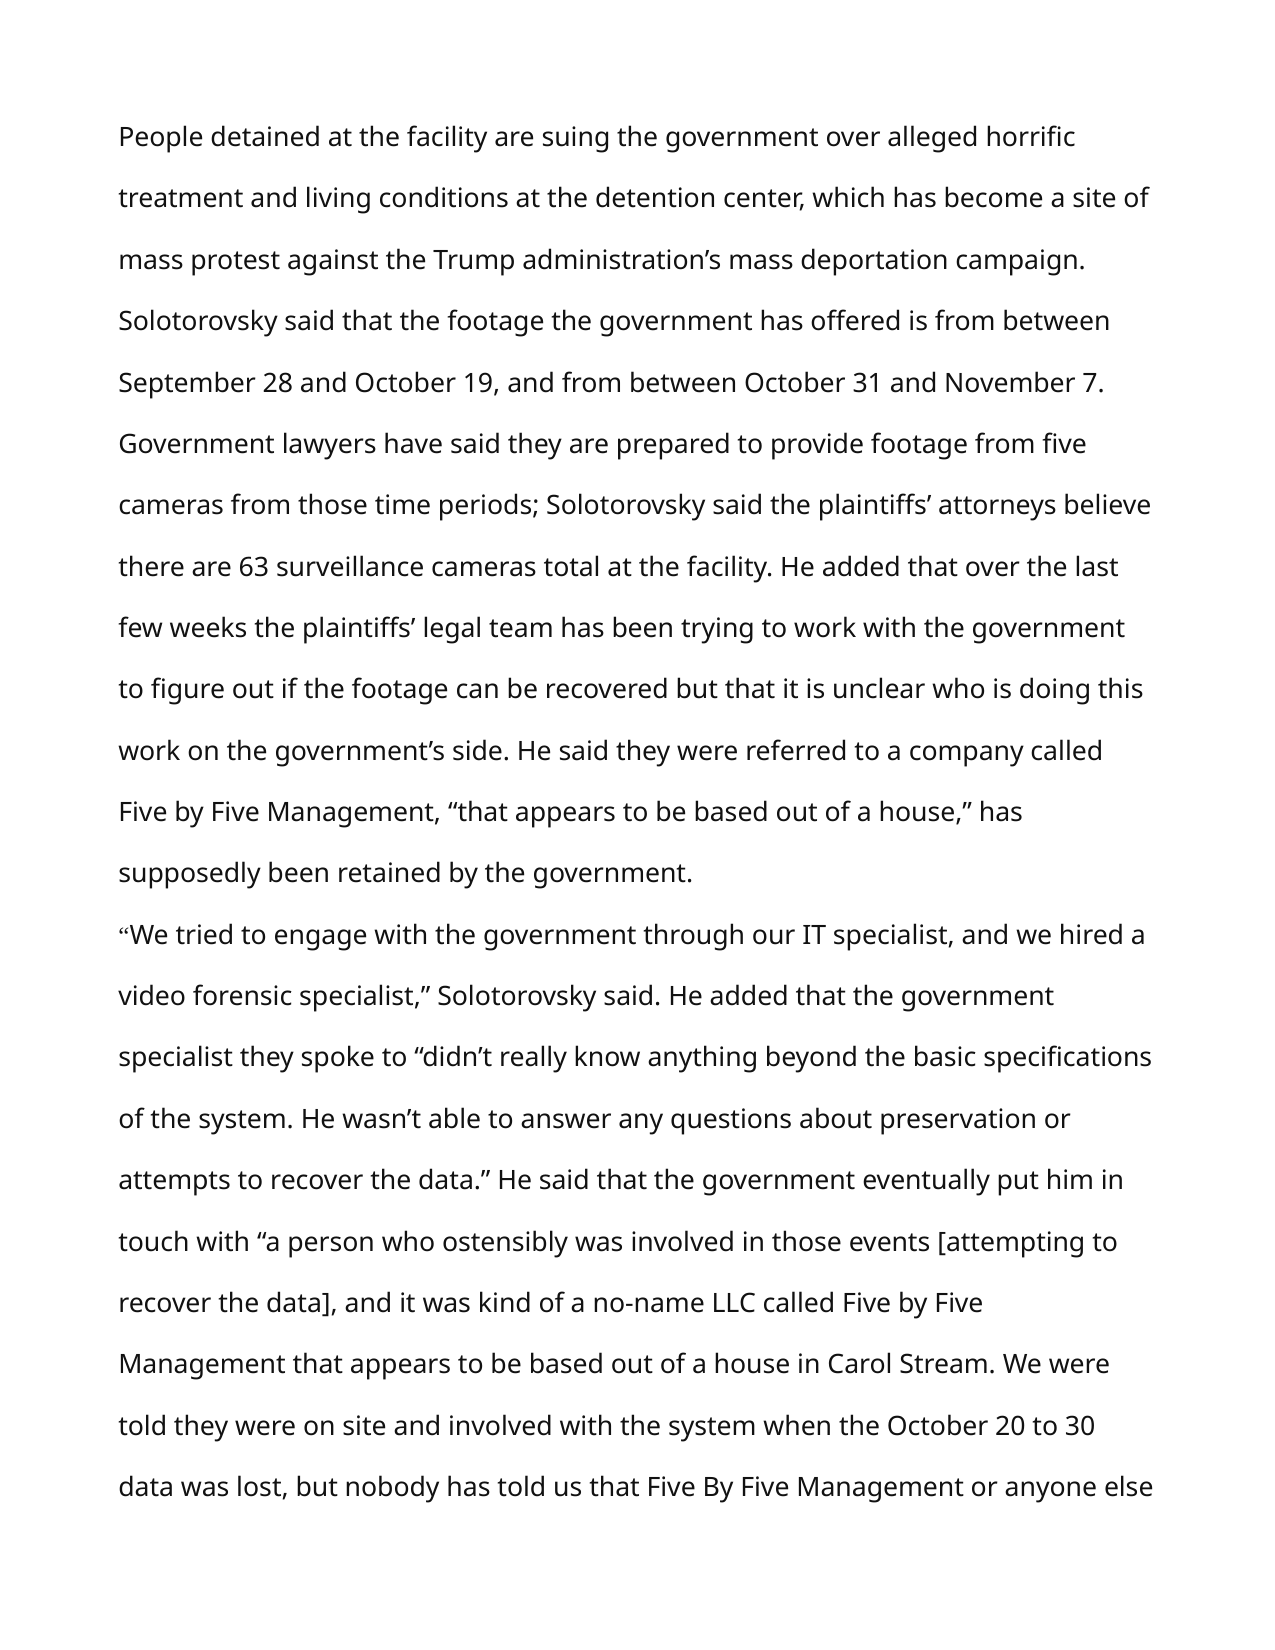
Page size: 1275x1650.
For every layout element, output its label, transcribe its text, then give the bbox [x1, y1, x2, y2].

text Solotorovsky said that the footage the government has offered is from between September 28 and October 19, and from between October 31 and November 7. Government lawyers have said they are prepared to provide footage from five cameras from those time periods; Solotorovsky said the plaintiffs’ attorneys believe there are 63 surveillance cameras total at the facility. He added that over the last few weeks the plaintiffs’ legal team has been trying to work with the government to figure out if the footage can be recovered but that it is unclear who is doing this work on the government’s side. He said they were referred to a company called Five by Five Management, “that appears to be based out of a house,” has supposedly been retained by the government. [118, 302, 1157, 891]
text “We tried to engage with the government through our IT specialist, and we hired a video forensic specialist,” Solotorovsky said. He added that the government specialist they spoke to “didn’t really know anything beyond the basic specifications of the system. He wasn’t able to answer any questions about preservation or attempts to recover the data.” He said that the government eventually put him in touch with “a person who ostensibly was involved in those events [attempting to recover the data], and it was kind of a no-name LLC called Five by Five Management that appears to be based out of a house in Carol Stream. We were told they were on site and involved with the system when the October 20 to 30 data was lost, but nobody has told us that Five By Five Management or anyone else [118, 916, 1157, 1504]
text People detained at the facility are suing the government over alleged horrific treatment and living conditions at the detention center, which has become a site of mass protest against the Trump administration’s mass deportation campaign. [118, 118, 1157, 277]
